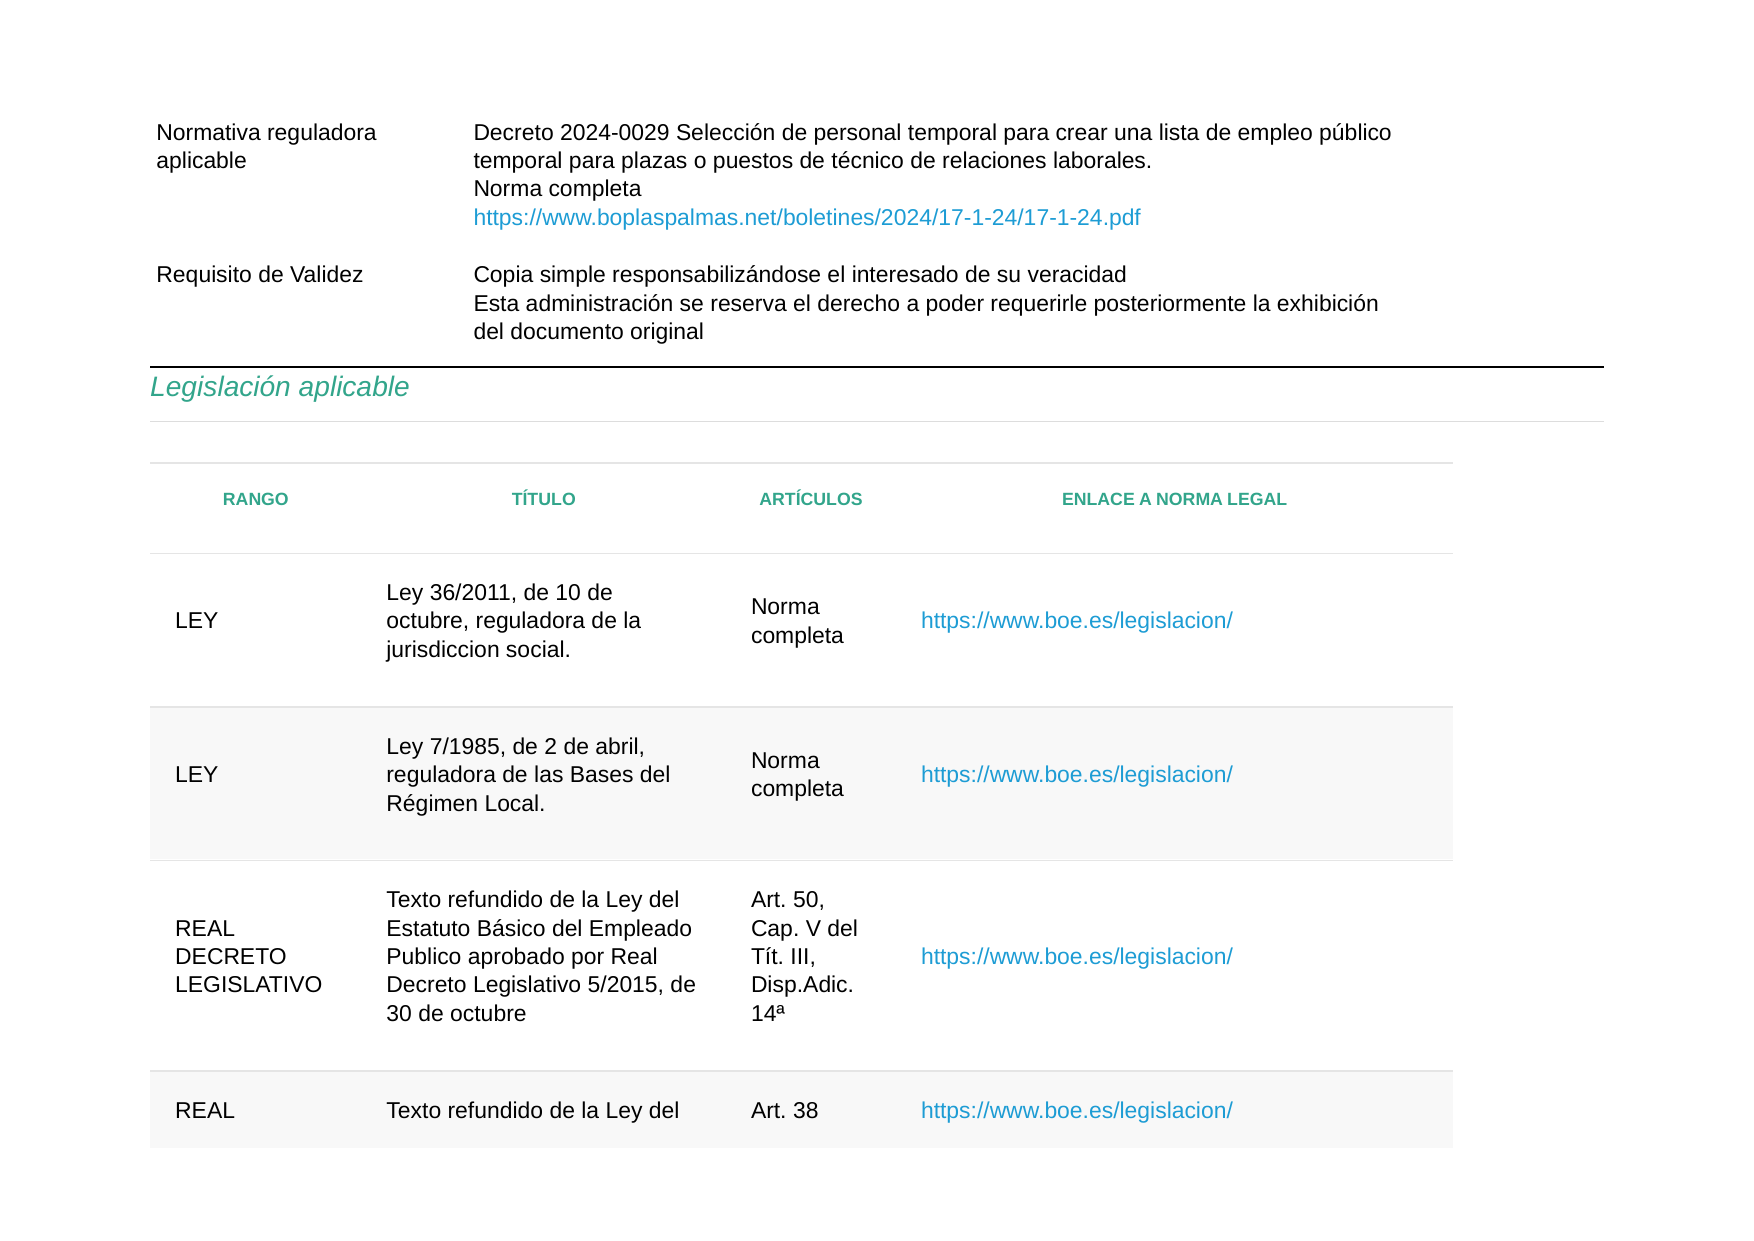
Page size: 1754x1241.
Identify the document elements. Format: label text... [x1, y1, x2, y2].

table_cell LEY [150, 554, 361, 706]
table_header TÍTULO [361, 464, 726, 552]
table_header RANGO [150, 464, 361, 552]
table_cell https://www.boe.es/legislacion/ [896, 708, 1453, 859]
table_cell Texto refundido de la Ley del [361, 1072, 726, 1148]
table_cell Art. 50, Cap. V del Tít. III, Disp.Adic. 14ª [726, 861, 896, 1070]
table_header ENLACE A NORMA LEGAL [896, 464, 1453, 552]
table_cell https://www.boe.es/legislacion/ [896, 1072, 1453, 1148]
table_cell REAL [150, 1072, 361, 1148]
table_cell Requisito de Validez [150, 255, 467, 366]
table_cell REAL DECRETO LEGISLATIVO [150, 861, 361, 1070]
table_header Normativa reguladora aplicable [150, 112, 467, 255]
table_header ARTÍCULOS [726, 464, 896, 552]
table_cell Art. 38 [726, 1072, 896, 1148]
table_cell Copia simple responsabilizándose el interesado de su veracidad Esta administración se reserva el derecho a poder requerirle posteriormente la exhibición del documento original [467, 255, 1403, 366]
table_cell LEY [150, 708, 361, 859]
table_cell https://www.boe.es/legislacion/ [896, 554, 1453, 706]
table_cell Norma completa [726, 708, 896, 859]
table_header Decreto 2024-0029 Selección de personal temporal para crear una lista de empleo público temporal para plazas o puestos de técnico de relaciones laborales. Norma completa https://www.boplaspalmas.net/boletines/2024/17-1-24/17-1-24.pdf [467, 112, 1403, 255]
subtitle Legislación aplicable [150, 369, 1604, 421]
table_cell https://www.boe.es/legislacion/ [896, 861, 1453, 1070]
table_cell Ley 36/2011, de 10 de octubre, reguladora de la jurisdiccion social. [361, 554, 726, 706]
table_cell Texto refundido de la Ley del Estatuto Básico del Empleado Publico aprobado por Real Decreto Legislativo 5/2015, de 30 de octubre [361, 861, 726, 1070]
table_cell Ley 7/1985, de 2 de abril, reguladora de las Bases del Régimen Local. [361, 708, 726, 859]
table_cell Norma completa [726, 554, 896, 706]
